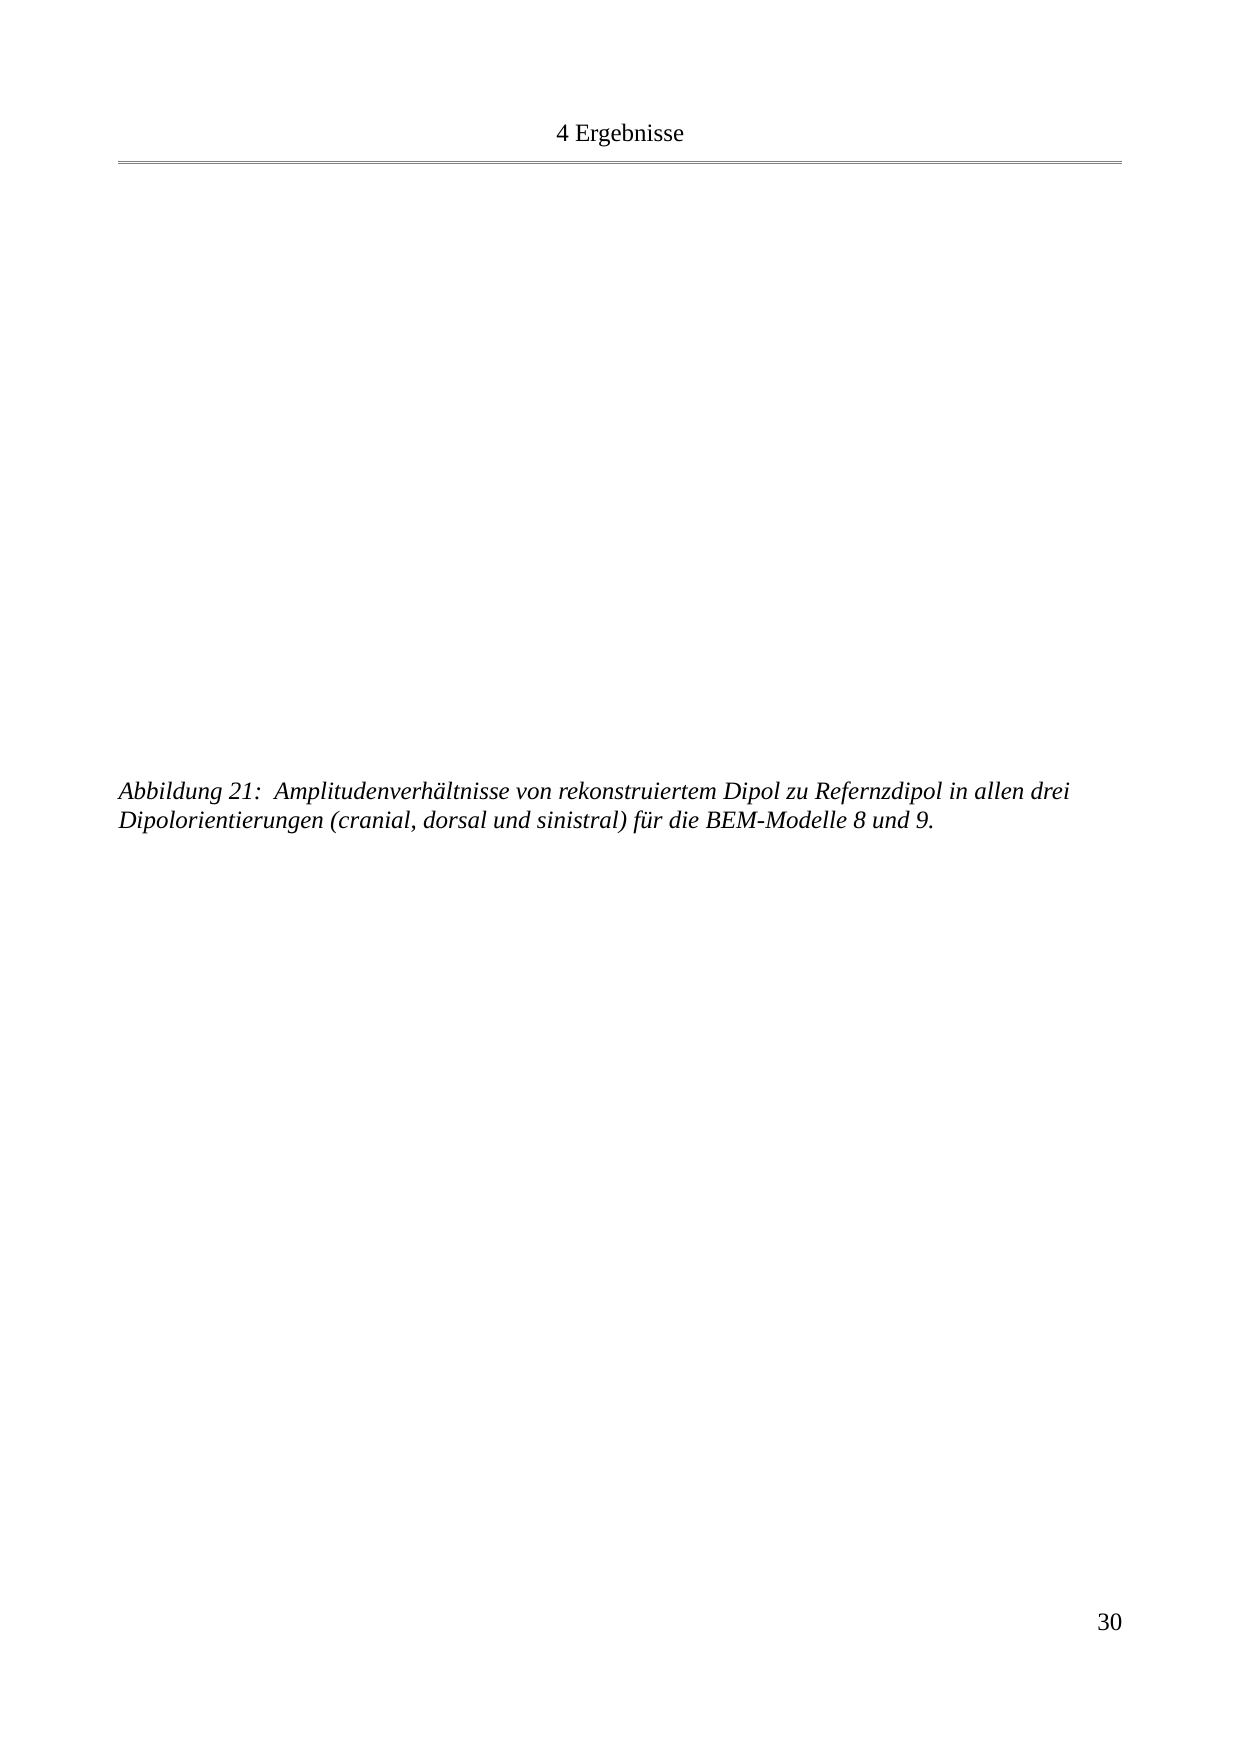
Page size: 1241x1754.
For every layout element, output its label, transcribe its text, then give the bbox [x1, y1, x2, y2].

text Abbildung 21: Amplitudenverhältnisse von rekonstruiertem Dipol zu Refernzdipol in allen drei Dipolorientierungen (cranial, dorsal und sinistral) für die BEM-Modelle 8 und 9. [118, 206, 1122, 834]
